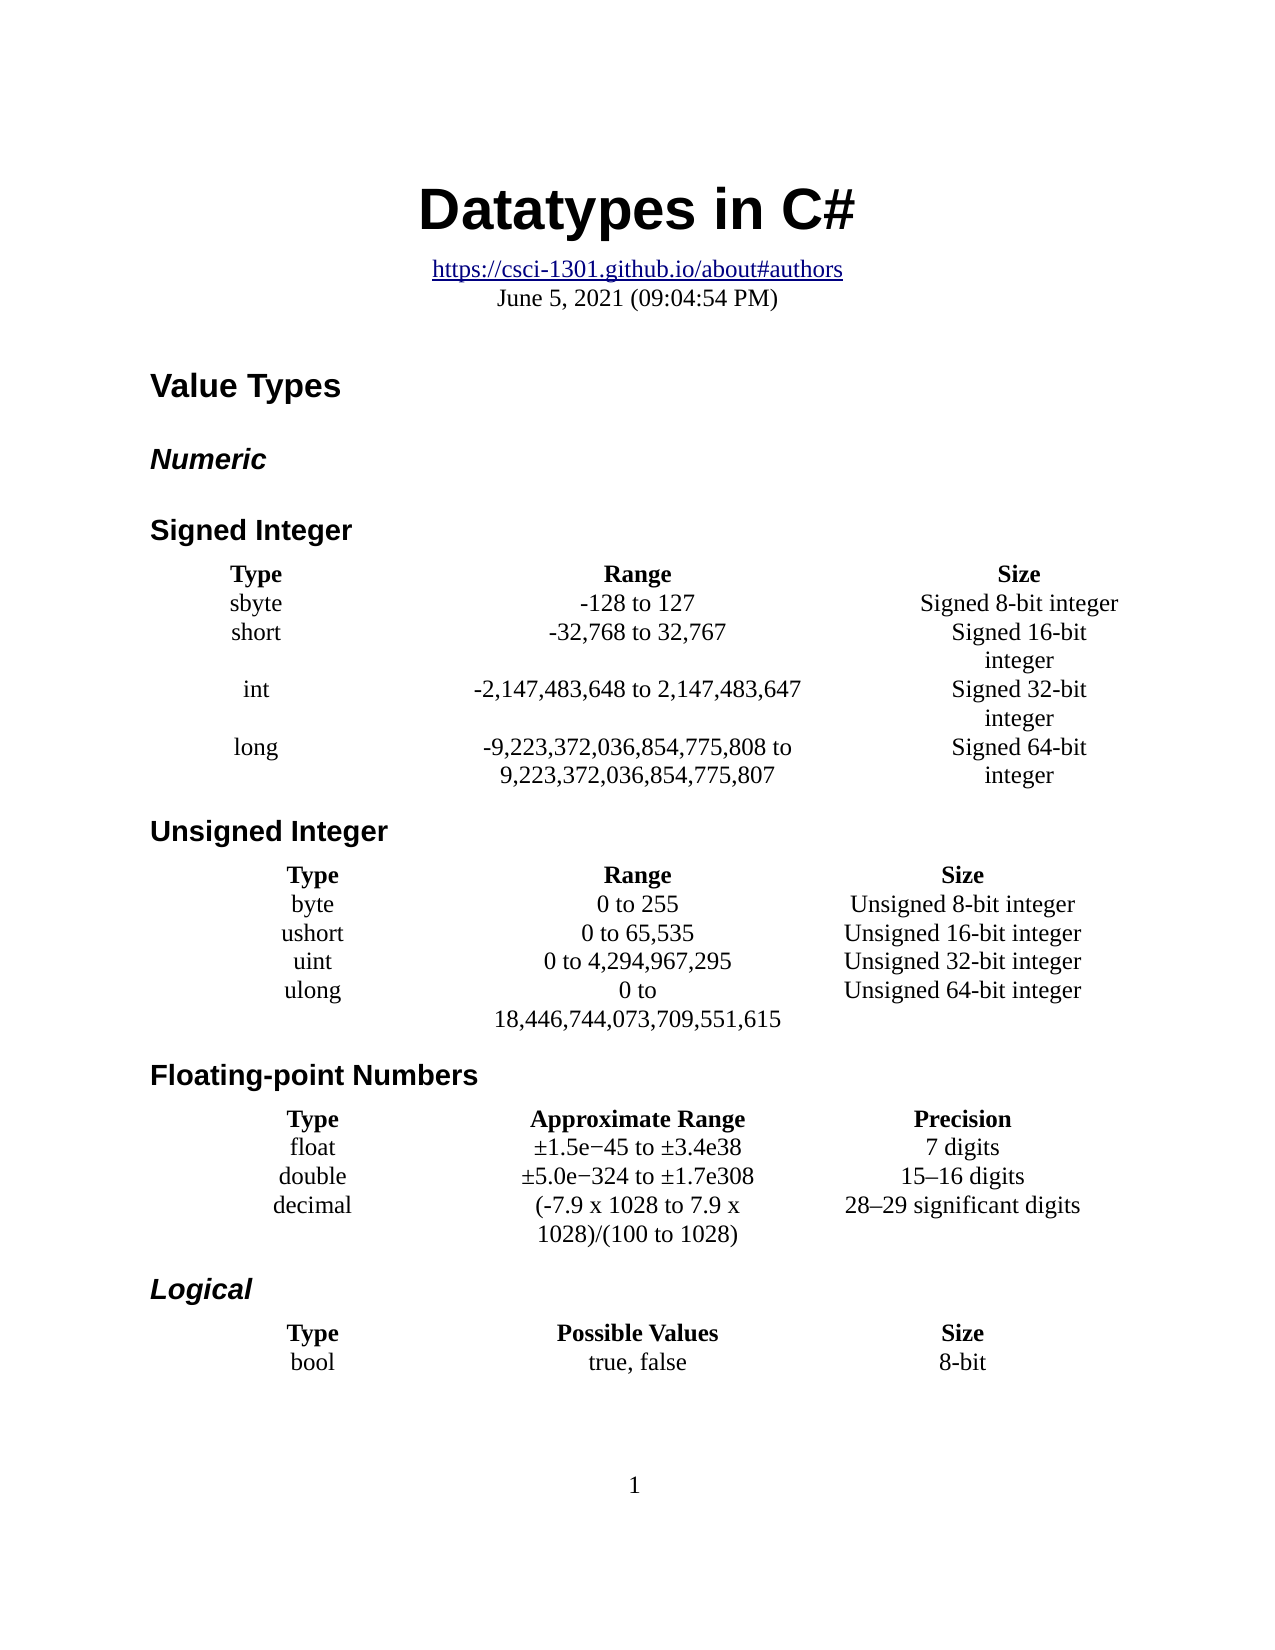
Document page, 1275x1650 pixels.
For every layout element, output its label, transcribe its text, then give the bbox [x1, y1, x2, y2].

table_cell true, false [475, 1347, 800, 1376]
table_cell Signed 8-bit integer [913, 588, 1125, 617]
table_cell ±1.5e−45 to ±3.4e38 [475, 1133, 800, 1161]
table_cell ±5.0e−324 to ±1.7e308 [475, 1161, 800, 1190]
subtitle Numeric [150, 442, 1125, 476]
subtitle Value Types [150, 366, 1125, 404]
table_cell Unsigned 8-bit integer [800, 889, 1125, 918]
table_cell int [150, 674, 362, 732]
table_cell 0 to 18,446,744,073,709,551,615 [475, 975, 800, 1033]
table_cell 0 to 65,535 [475, 918, 800, 946]
table_header Type [150, 1104, 475, 1132]
subtitle Logical [150, 1272, 1125, 1306]
text June 5, 2021 (09:04:54 PM) [150, 283, 1125, 312]
table_cell -9,223,372,036,854,775,808 to 9,223,372,036,854,775,807 [362, 732, 913, 789]
table_cell 0 to 4,294,967,295 [475, 946, 800, 975]
table_cell 28–29 significant digits [800, 1190, 1125, 1247]
table_cell Signed 64-bit integer [913, 732, 1125, 789]
table_cell short [150, 617, 362, 674]
table_header Approximate Range [475, 1104, 800, 1132]
table_cell bool [150, 1347, 475, 1376]
table_header Range [362, 559, 913, 588]
table_cell ulong [150, 975, 475, 1033]
table_cell Unsigned 16-bit integer [800, 918, 1125, 946]
subtitle Signed Integer [150, 513, 1125, 547]
subtitle Unsigned Integer [150, 814, 1125, 848]
table_cell Signed 32-bit integer [913, 674, 1125, 732]
table_cell Unsigned 32-bit integer [800, 946, 1125, 975]
table_cell 7 digits [800, 1133, 1125, 1161]
table_cell ushort [150, 918, 475, 946]
table_header Size [800, 860, 1125, 889]
table_header Range [475, 860, 800, 889]
table_cell 8-bit [800, 1347, 1125, 1376]
table_cell -128 to 127 [362, 588, 913, 617]
table_cell Signed 16-bit integer [913, 617, 1125, 674]
table_header Type [150, 860, 475, 889]
table_cell -2,147,483,648 to 2,147,483,647 [362, 674, 913, 732]
table_cell uint [150, 946, 475, 975]
table_cell 0 to 255 [475, 889, 800, 918]
table_header Possible Values [475, 1319, 800, 1347]
table_header Size [800, 1319, 1125, 1347]
table_cell Unsigned 64-bit integer [800, 975, 1125, 1033]
table_cell decimal [150, 1190, 475, 1247]
title Datatypes in C# [150, 175, 1125, 242]
table_cell 15–16 digits [800, 1161, 1125, 1190]
table_cell -32,768 to 32,767 [362, 617, 913, 674]
subtitle Floating-point Numbers [150, 1058, 1125, 1091]
table_header Type [150, 1319, 475, 1347]
table_cell double [150, 1161, 475, 1190]
table_cell (-7.9 x 1028 to 7.9 x 1028)/(100 to 1028) [475, 1190, 800, 1247]
table_cell long [150, 732, 362, 789]
table_header Size [913, 559, 1125, 588]
table_header Type [150, 559, 362, 588]
text https://csci-1301.github.io/about#authors [150, 254, 1125, 283]
table_header Precision [800, 1104, 1125, 1132]
table_cell sbyte [150, 588, 362, 617]
table_cell byte [150, 889, 475, 918]
table_cell float [150, 1133, 475, 1161]
